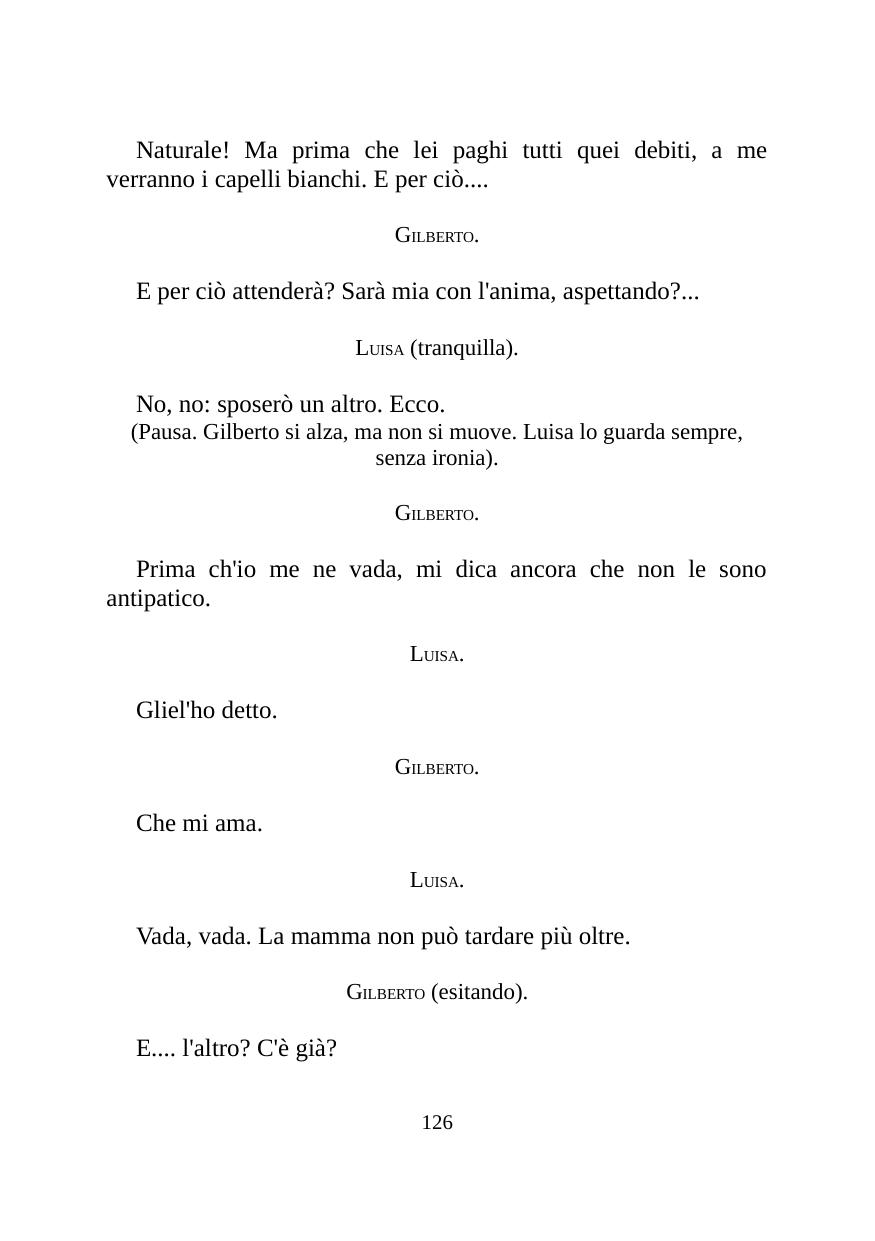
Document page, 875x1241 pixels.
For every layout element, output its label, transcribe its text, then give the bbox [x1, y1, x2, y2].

text Gilberto. [106, 499, 768, 526]
text E.... l'altro? C'è già? [106, 1033, 768, 1062]
text Vada, vada. La mamma non può tardare più oltre. [106, 921, 768, 949]
text Gilberto. [106, 753, 768, 779]
text Che mi ama. [106, 808, 768, 837]
text No, no: sposerò un altro. Ecco. [106, 389, 768, 418]
text E per ciò attenderà? Sarà mia con l'anima, aspettando?... [106, 276, 768, 305]
text Naturale! Ma prima che lei paghi tutti quei debiti, a me verranno i capelli bianchi. E per ciò.... [106, 135, 768, 192]
text Luisa. [106, 641, 768, 667]
text Gilberto. [106, 221, 768, 248]
text Luisa (tranquilla). [106, 334, 768, 360]
text Gliel'ho detto. [106, 696, 768, 724]
text Gilberto (esitando). [106, 978, 768, 1005]
text (Pausa. Gilberto si alza, ma non si muove. Luisa lo guarda sempre, senza ironia). [106, 418, 768, 470]
text Prima ch'io me ne vada, mi dica ancora che non le sono antipatico. [106, 554, 768, 612]
text Luisa. [106, 866, 768, 892]
